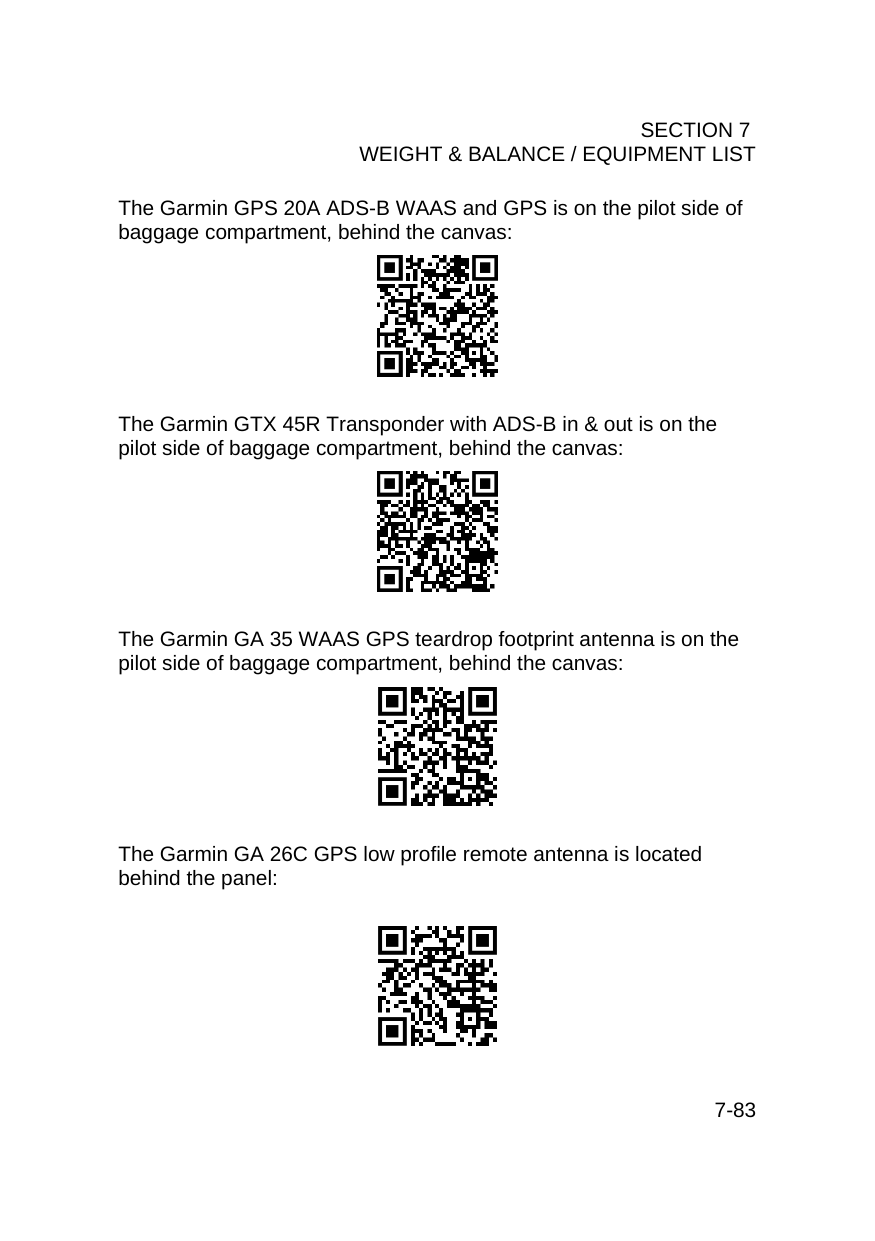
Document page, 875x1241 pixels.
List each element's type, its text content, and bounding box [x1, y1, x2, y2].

picture [365, 459, 509, 603]
text The Garmin GA 35 WAAS GPS teardrop footprint antenna is on the pilot side of baggage compartment, behind the canvas: [118, 627, 756, 675]
picture [365, 243, 509, 388]
text The Garmin GA 26C GPS low profile remote antenna is located behind the panel: [118, 842, 756, 890]
text The Garmin GPS 20A ADS-B WAAS and GPS is on the pilot side of baggage compartment, behind the canvas: [118, 196, 756, 244]
picture [365, 674, 509, 818]
picture [365, 913, 509, 1058]
text The Garmin GTX 45R Transponder with ADS-B in & out is on the pilot side of baggage compartment, behind the canvas: [118, 412, 756, 459]
